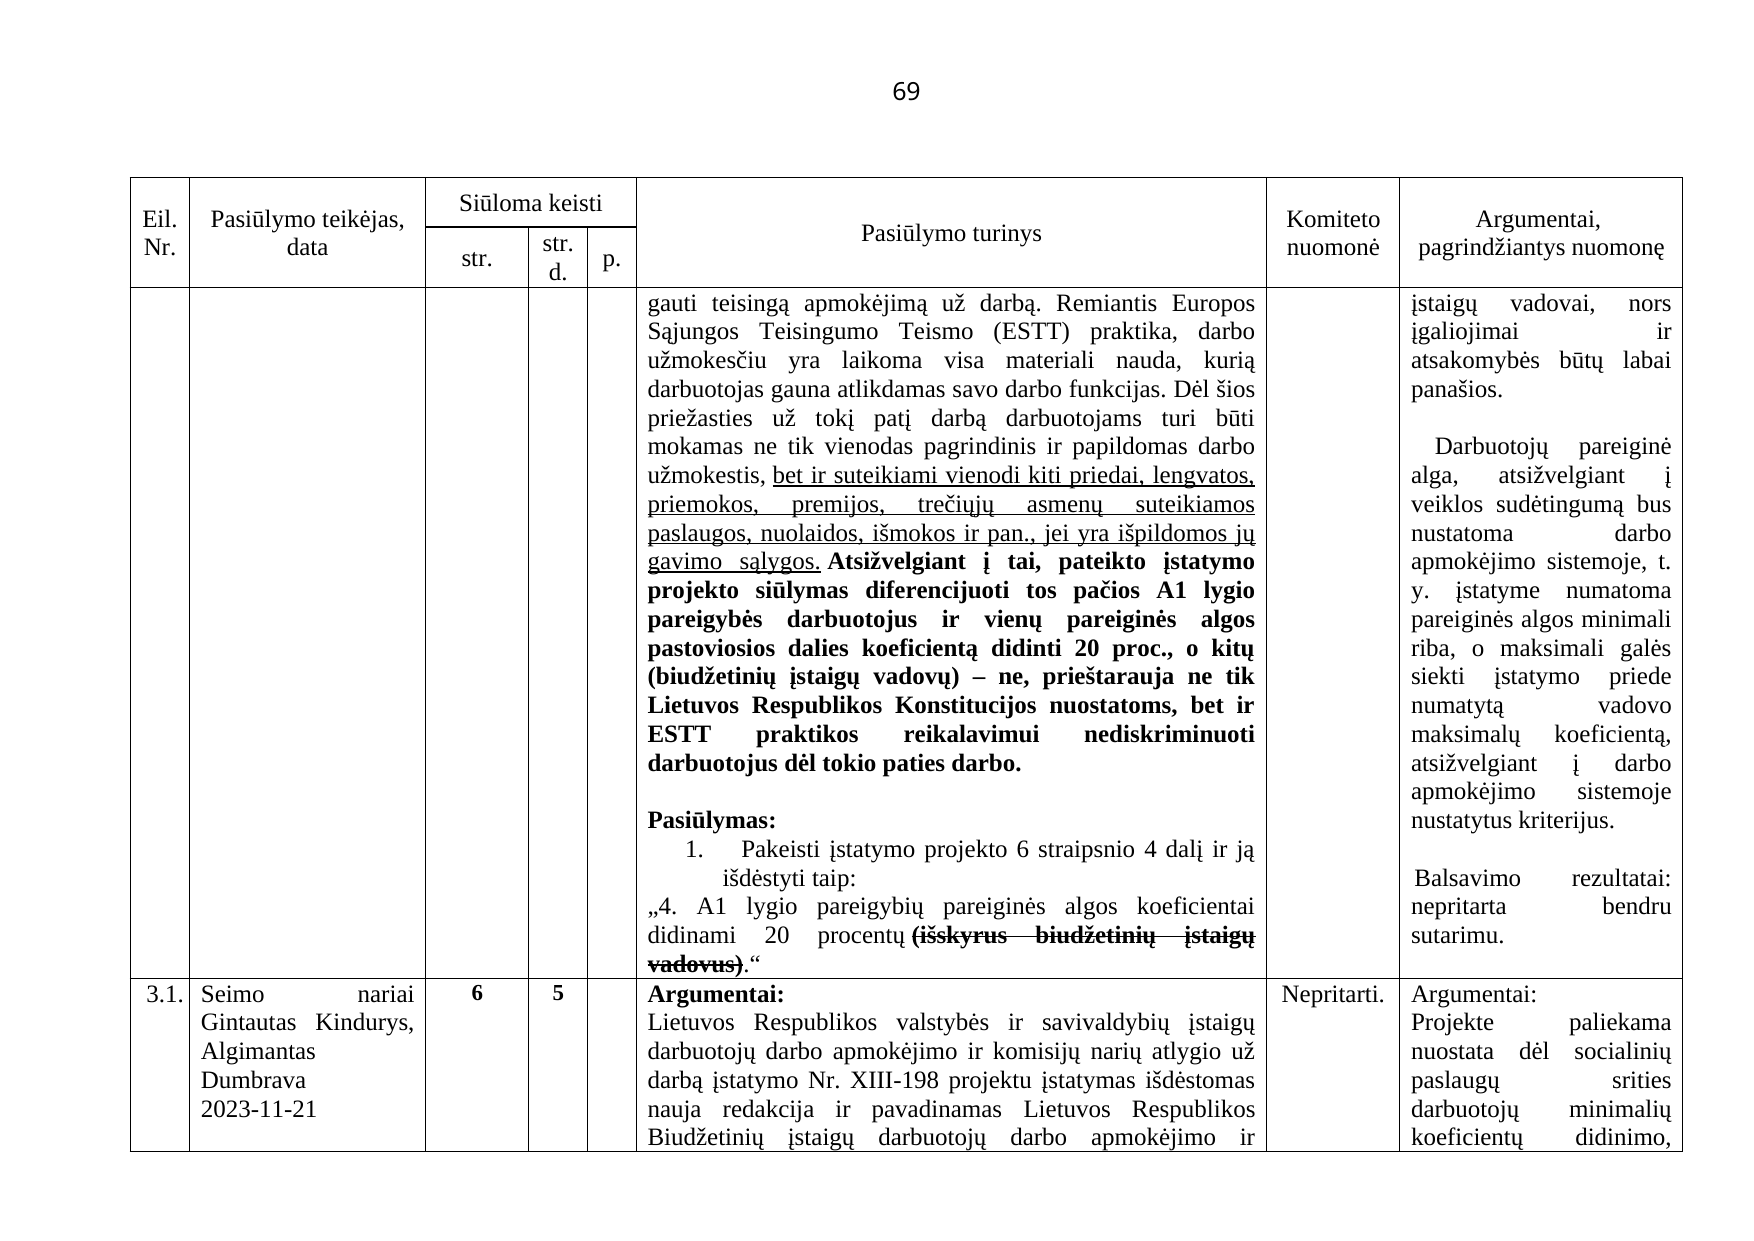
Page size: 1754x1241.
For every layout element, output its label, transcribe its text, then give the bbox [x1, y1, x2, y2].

table_cell [1267, 288, 1399, 978]
table_cell Seimo nariai Gintautas Kindurys, Algimantas Dumbrava 2023-11-21 [190, 979, 425, 1151]
table_cell str. [426, 228, 528, 287]
table_cell [190, 288, 425, 978]
table_cell Argumentai: Projekte paliekama nuostata dėl socialinių paslaugų srities darbuotojų minimalių koeficientų didinimo, [1400, 979, 1682, 1151]
table_cell [588, 979, 636, 1151]
table_header Pasiūlymo turinys [637, 178, 1266, 287]
table_header Eil. Nr. [131, 178, 189, 287]
table_header Argumentai, pagrindžiantys nuomonę [1400, 178, 1682, 287]
table_cell p. [588, 228, 636, 287]
table_cell str. d. [529, 228, 587, 287]
table_cell [588, 288, 636, 978]
table_cell 5 [529, 979, 587, 1151]
table_header Komiteto nuomonė [1267, 178, 1399, 287]
table_cell [426, 288, 528, 978]
table_cell Argumentai: Lietuvos Respublikos valstybės ir savivaldybių įstaigų darbuotojų darbo apmokėjimo ir komisijų narių atlygio už darbą įstatymo Nr. XIII-198 projektu įstatymas išdėstomas nauja redakcija ir pavadinamas Lietuvos Respublikos Biudžetinių įstaigų darbuotojų darbo apmokėjimo ir [637, 979, 1266, 1151]
table_header Pasiūlymo teikėjas, data [190, 178, 425, 287]
table_cell 6 [426, 979, 528, 1151]
table_cell įstaigų vadovai, nors įgaliojimai ir atsakomybės būtų labai panašios. Darbuotojų pareiginė alga, atsižvelgiant į veiklos sudėtingumą bus nustatoma darbo apmokėjimo sistemoje, t. y. įstatyme numatoma pareiginės algos minimali riba, o maksimali galės siekti įstatymo priede numatytą vadovo maksimalų koeficientą, atsižvelgiant į darbo apmokėjimo sistemoje nustatytus kriterijus. Balsavimo rezultatai: nepritarta bendru sutarimu. [1400, 288, 1682, 978]
table_cell [529, 288, 587, 978]
table_cell Nepritarti. [1267, 979, 1399, 1151]
table_cell 3.1. [131, 979, 189, 1151]
table_header Siūloma keisti [426, 178, 636, 226]
table_cell [131, 288, 189, 978]
